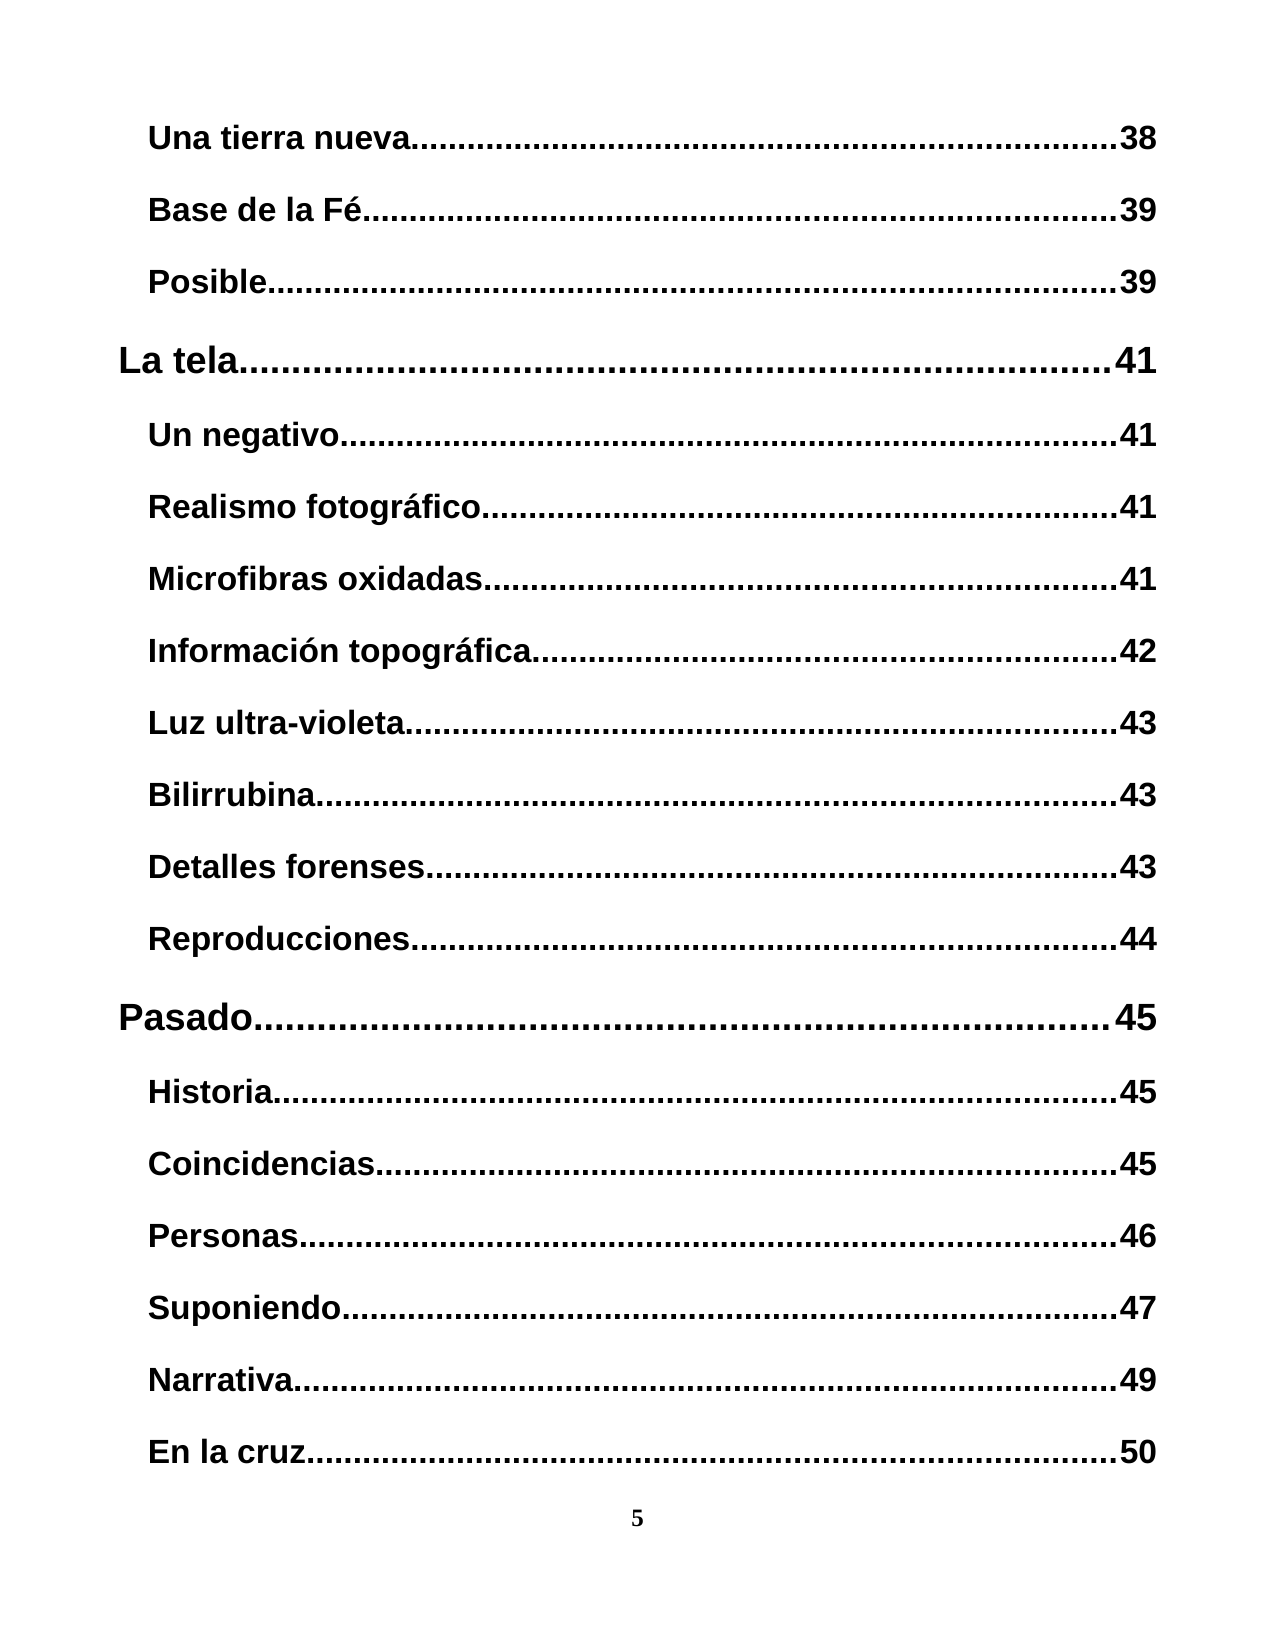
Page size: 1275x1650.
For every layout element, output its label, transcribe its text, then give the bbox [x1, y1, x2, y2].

text Detalles forenses. 43 [148, 847, 1157, 886]
text En la cruz. 50 [148, 1432, 1157, 1471]
text Realismo fotográfico. 41 [148, 487, 1157, 526]
text Una tierra nueva. 38 [148, 118, 1157, 157]
text Reproducciones. 44 [148, 919, 1157, 958]
text Posible. 39 [148, 262, 1157, 301]
text Narrativa. 49 [148, 1360, 1157, 1399]
text Bilirrubina. 43 [148, 775, 1157, 814]
text Personas. 46 [148, 1216, 1157, 1255]
text Coincidencias. 45 [148, 1144, 1157, 1183]
text La tela. 41 [118, 338, 1157, 382]
text Información topográfica. 42 [148, 631, 1157, 670]
text Microfibras oxidadas. 41 [148, 559, 1157, 598]
text Historia. 45 [148, 1072, 1157, 1111]
text Luz ultra-violeta. 43 [148, 703, 1157, 742]
text Suponiendo. 47 [148, 1288, 1157, 1327]
text Un negativo. 41 [148, 415, 1157, 454]
text Base de la Fé. 39 [148, 190, 1157, 229]
text Pasado. 45 [118, 995, 1157, 1039]
